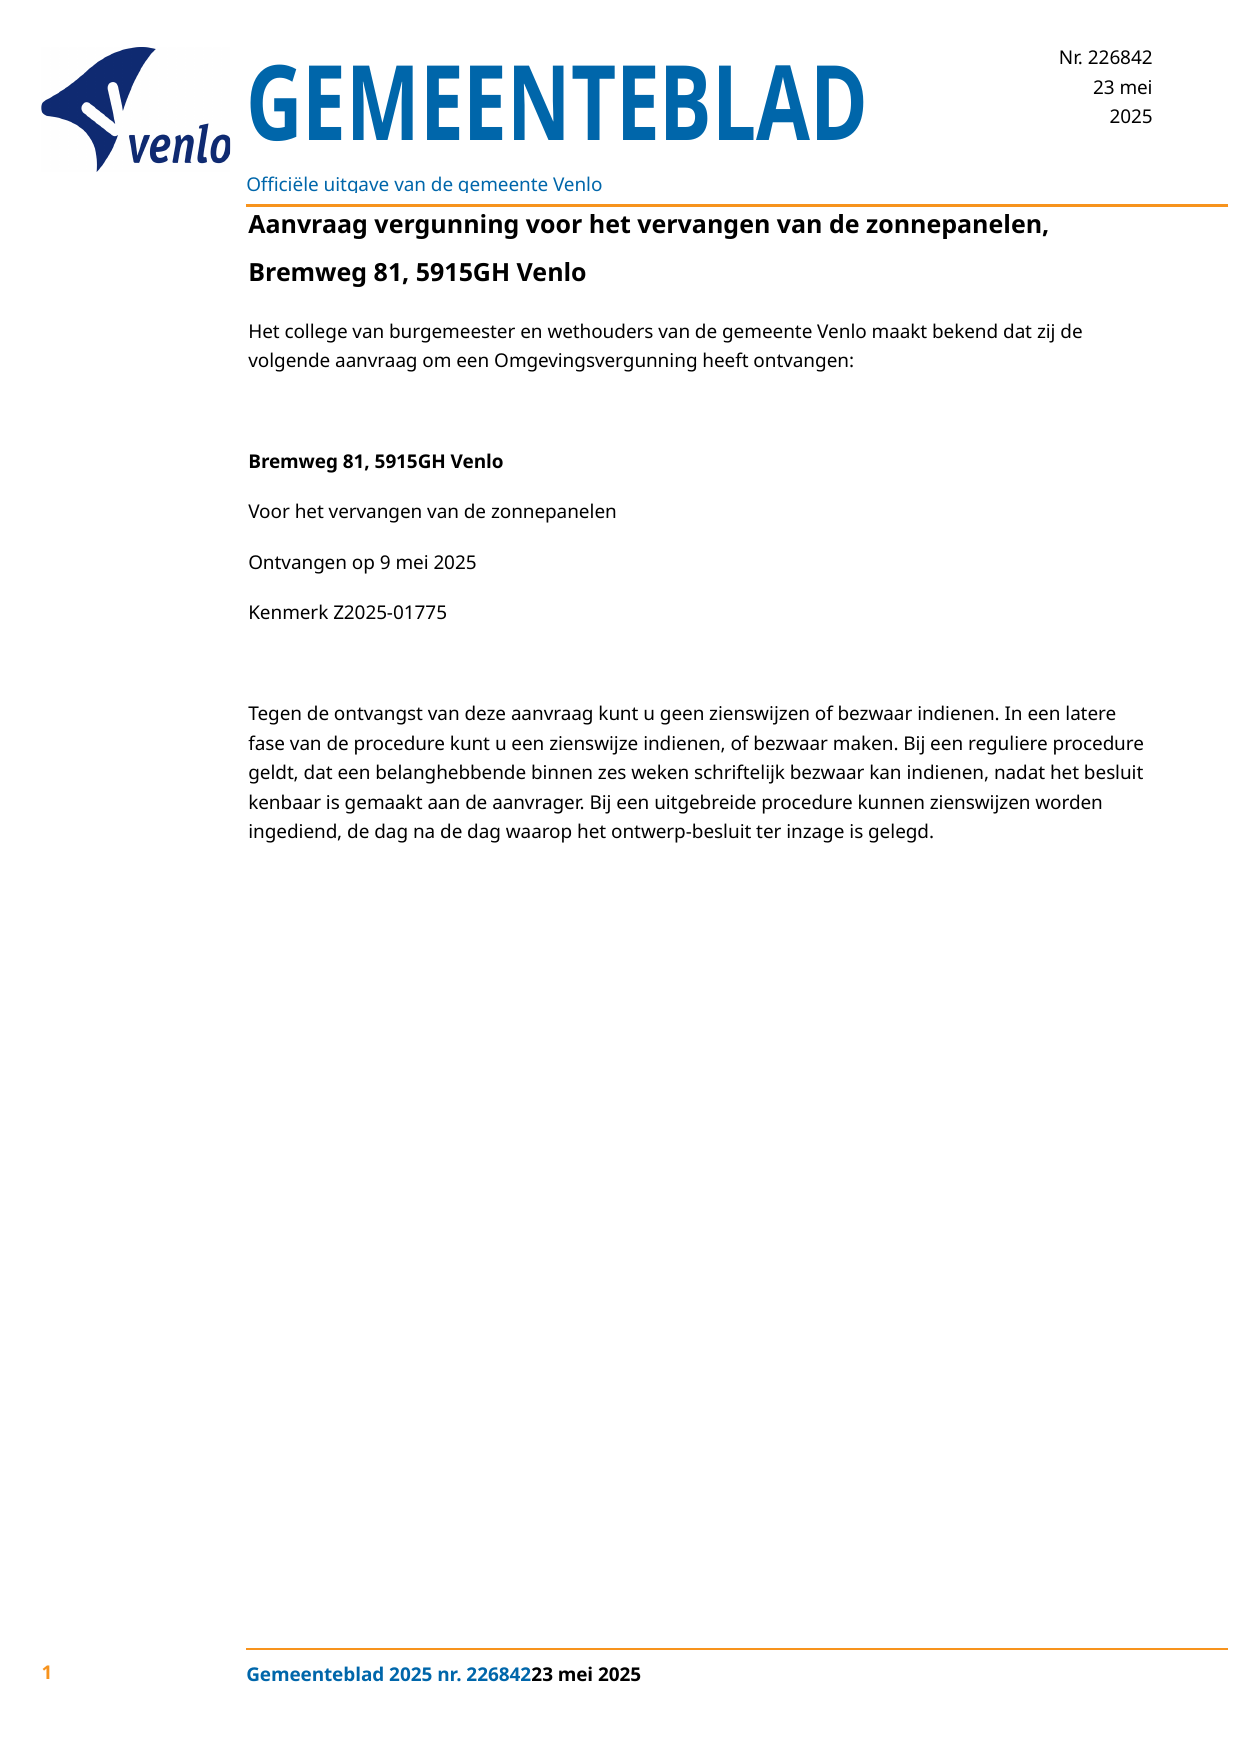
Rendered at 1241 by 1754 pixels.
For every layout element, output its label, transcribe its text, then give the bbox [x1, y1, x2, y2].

text Tegen de ontvangst van deze aanvraag kunt u geen zienswijzen of bezwaar indienen. In een latere fase van de procedure kunt u een zienswijze indienen, of bezwaar maken. Bij een reguliere procedure geldt, dat een belanghebbende binnen zes weken schriftelijk bezwaar kan indienen, nadat het besluit kenbaar is gemaakt aan de aanvrager. Bij een uitgebreide procedure kunnen zienswijzen worden ingediend, de dag na de dag waarop het ontwerp-besluit ter inzage is gelegd. [248, 700, 1152, 844]
text Kenmerk Z2025-01775 [248, 599, 1152, 625]
text Ontvangen op 9 mei 2025 [248, 549, 1152, 575]
text Het college van burgemeester en wethouders van de gemeente Venlo maakt bekend dat zij de volgende aanvraag om een Omgevingsvergunning heeft ontvangen: [248, 318, 1152, 373]
text Aanvraag vergunning voor het vervangen van de zonnepanelen, Bremweg 81, 5915GH Venlo [248, 207, 1152, 288]
text Voor het vervangen van de zonnepanelen [248, 499, 1152, 524]
picture [41, 47, 231, 172]
text Bremweg 81, 5915GH Venlo [248, 448, 1152, 474]
